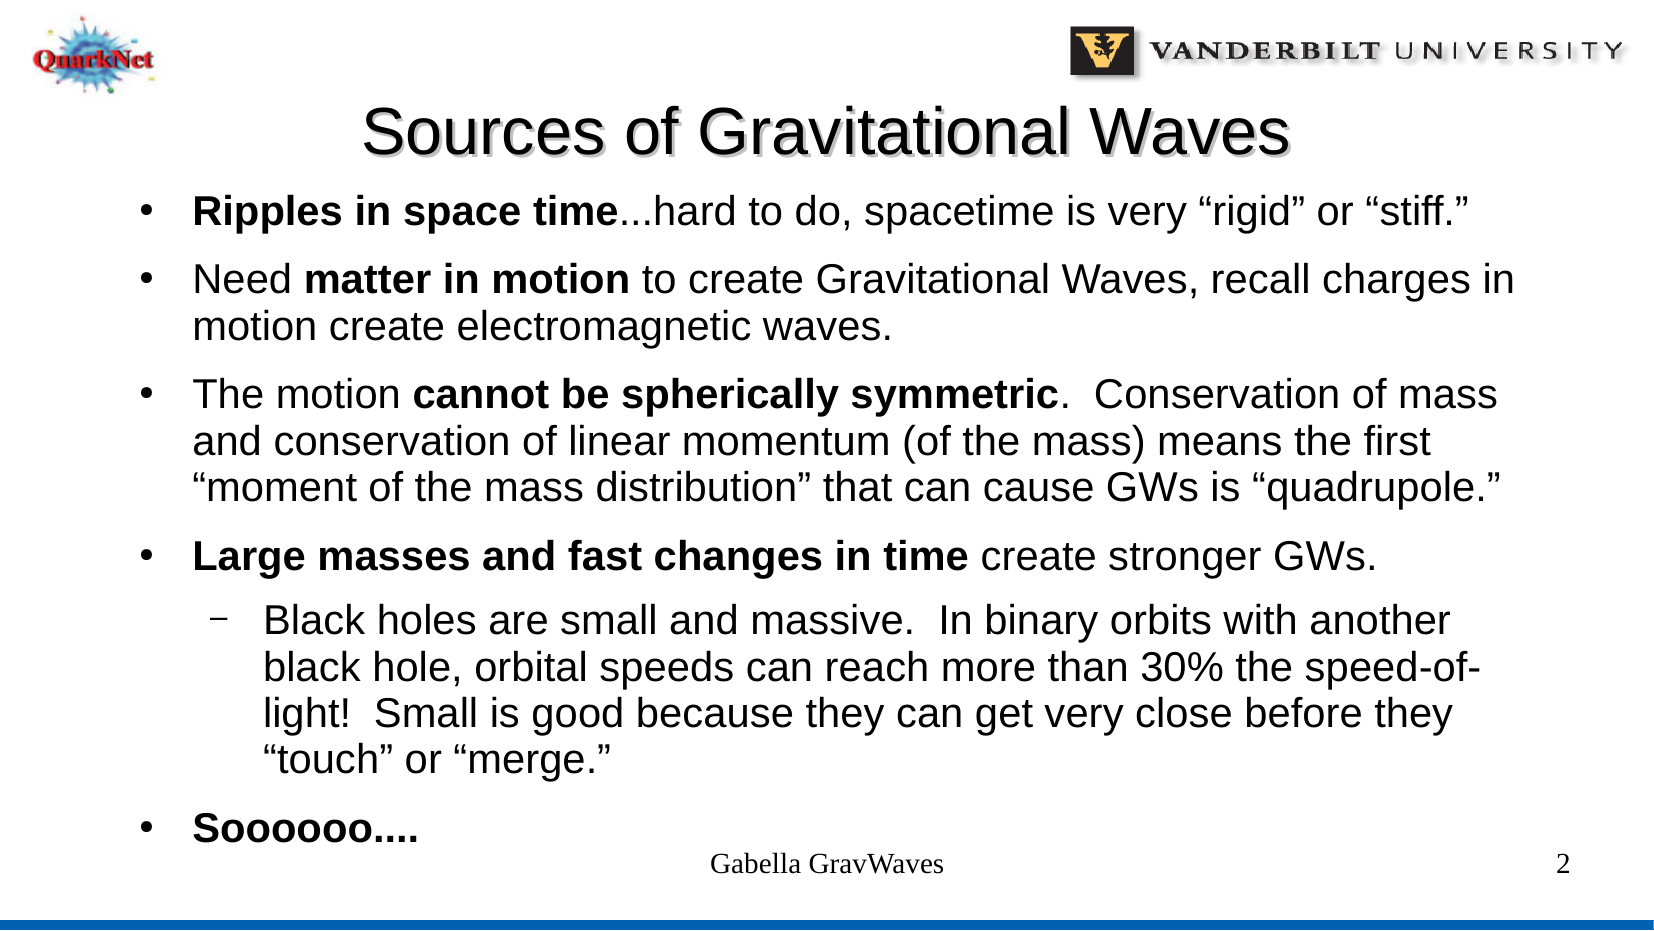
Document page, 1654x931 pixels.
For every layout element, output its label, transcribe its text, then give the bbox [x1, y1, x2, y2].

list Ripples in space time...hard to do, spacetime is very “rigid” or “stiff.” Need matter in motion to create Gravitational Waves, recall charges in motion create electromagnetic waves. The motion cannot be spherically symmetric. Conservation of mass and conservation of linear momentum (of the mass) means the first “moment of the mass distribution” that can cause GWs is “quadrupole.” Large masses and fast changes in time create stronger GWs. Black holes are small and massive. In binary orbits with another black hole, orbital speeds can reach more than 30% the speed-of-light! Small is good because they can get very close before they “touch” or “merge.” Soooooo.... [121, 187, 1534, 852]
picture [1067, 23, 1638, 86]
picture [19, 12, 166, 102]
title Sources of Gravitational Waves [82, 93, 1571, 169]
